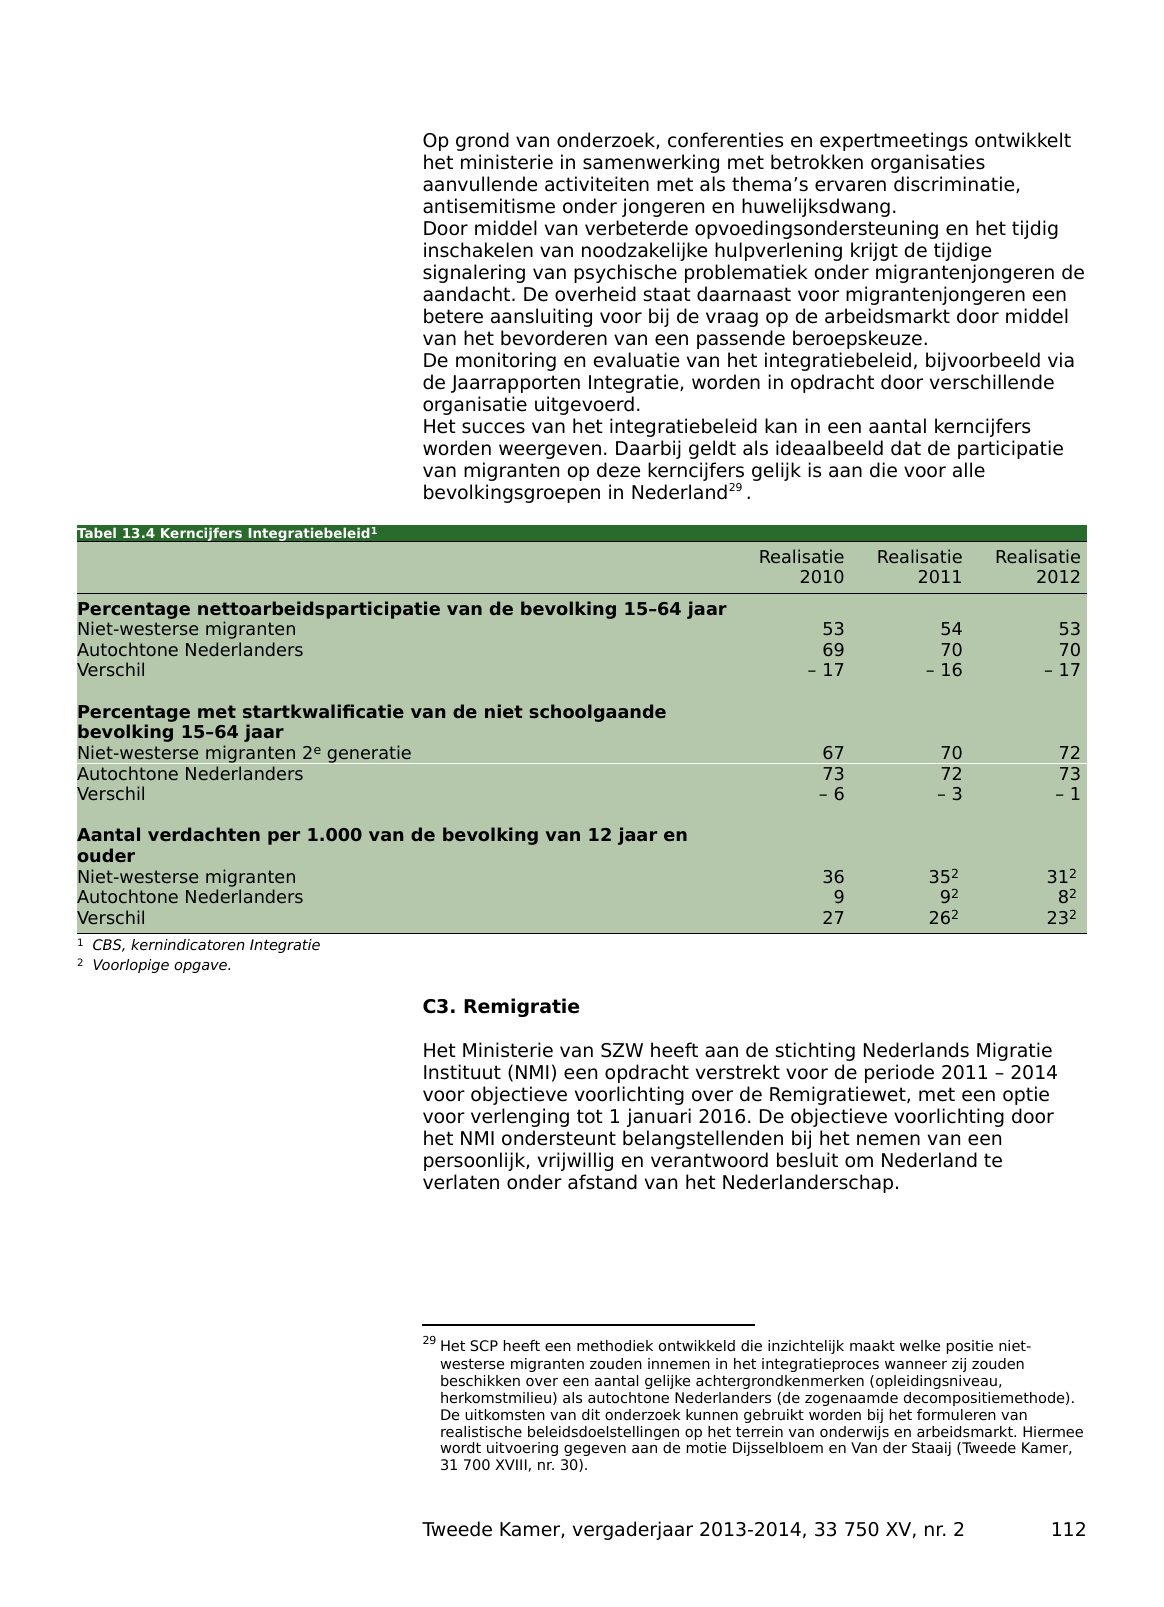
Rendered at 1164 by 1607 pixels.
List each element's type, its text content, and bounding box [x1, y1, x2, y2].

table_cell 70 [850, 640, 968, 660]
table_cell – 17 [732, 660, 850, 681]
table_cell [969, 681, 1087, 702]
table_cell [850, 825, 968, 867]
table_cell Realisatie 2012 [969, 542, 1087, 593]
table_cell 72 [850, 764, 968, 784]
table_cell Niet-westerse migranten [77, 619, 732, 640]
text Door middel van verbeterde opvoedingsondersteuning en het tijdig inschakelen van noodzakelijke hulpverlening krijgt de tijdige signalering van psychische problematiek onder migrantenjongeren de aandacht. De overheid staat daarnaast voor migrantenjongeren een betere aansluiting voor bij de vraag op de arbeidsmarkt door middel van het bevorderen van een passende beroepskeuze. [422, 218, 1087, 350]
table_cell 92 [850, 887, 968, 908]
table_cell – 3 [850, 784, 968, 805]
table_cell 312 [969, 867, 1087, 887]
table_cell – 6 [732, 784, 850, 805]
table_cell [732, 825, 850, 867]
text Het SCP heeft een methodiek ontwikkeld die inzichtelijk maakt welke positie niet-westerse migranten zouden innemen in het integratieproces wanneer zij zouden beschikken over een aantal gelijke achtergrondkenmerken (opleidingsniveau, herkomstmilieu) als autochtone Nederlanders (de zogenaamde decompositiemethode). De uitkomsten van dit onderzoek kunnen gebruikt worden bij het formuleren van realistische beleidsdoelstellingen op het terrein van onderwijs en arbeidsmarkt. Hiermee wordt uitvoering gegeven aan de motie Dijsselbloem en Van der Staaij (Tweede Kamer, 31 700 XVIII, nr. 30). [422, 1334, 1087, 1474]
table_cell 27 [732, 908, 850, 933]
table_cell Realisatie 2011 [850, 542, 968, 593]
table_cell 67 [732, 743, 850, 763]
table_cell [850, 805, 968, 825]
table_cell Niet-westerse migranten 2e generatie [77, 743, 732, 763]
table_cell 36 [732, 867, 850, 887]
table_cell 70 [850, 743, 968, 763]
table_cell 352 [850, 867, 968, 887]
table_cell Realisatie 2010 [732, 542, 850, 593]
table_cell Autochtone Nederlanders [77, 764, 732, 784]
table_cell [969, 594, 1087, 619]
table_cell Autochtone Nederlanders [77, 640, 732, 660]
table_cell Verschil [77, 908, 732, 933]
table_cell – 1 [969, 784, 1087, 805]
table_cell Autochtone Nederlanders [77, 887, 732, 908]
table_header Tabel 13.4 Kerncijfers Integratiebeleid1 [77, 525, 1087, 541]
text Op grond van onderzoek, conferenties en expertmeetings ontwikkelt het ministerie in samenwerking met betrokken organisaties aanvullende activiteiten met als thema’s ervaren discriminatie, antisemitisme onder jongeren en huwelijksdwang. [422, 130, 1087, 218]
table_cell 1 CBS, kernindicatoren Integratie 2 Voorlopige opgave. [77, 934, 1087, 974]
table_cell 82 [969, 887, 1087, 908]
table_cell 73 [732, 764, 850, 784]
table_cell Percentage nettoarbeidsparticipatie van de bevolking 15–64 jaar [77, 594, 732, 619]
table_cell Verschil [77, 784, 732, 805]
table_cell Percentage met startkwalificatie van de niet schoolgaande bevolking 15–64 jaar [77, 702, 732, 743]
table_cell [969, 805, 1087, 825]
subtitle C3. Remigratie [422, 996, 1087, 1018]
table_cell Niet-westerse migranten [77, 867, 732, 887]
table_cell [850, 681, 968, 702]
table_cell 70 [969, 640, 1087, 660]
table_cell Aantal verdachten per 1.000 van de bevolking van 12 jaar en ouder [77, 825, 732, 867]
table_cell Verschil [77, 660, 732, 681]
table_cell [850, 702, 968, 743]
table_cell [732, 805, 850, 825]
table_cell [77, 681, 732, 702]
table_cell 73 [969, 764, 1087, 784]
table_cell 72 [969, 743, 1087, 763]
text Het Ministerie van SZW heeft aan de stichting Nederlands Migratie Instituut (NMI) een opdracht verstrekt voor de periode 2011 – 2014 voor objectieve voorlichting over de Remigratiewet, met een optie voor verlenging tot 1 januari 2016. De objectieve voorlichting door het NMI ondersteunt belangstellenden bij het nemen van een persoonlijk, vrijwillig en verantwoord besluit om Nederland te verlaten onder afstand van het Nederlanderschap. [422, 1040, 1087, 1194]
table_cell [77, 542, 732, 593]
table_cell 9 [732, 887, 850, 908]
table_cell 69 [732, 640, 850, 660]
table_cell [77, 805, 732, 825]
table_cell 262 [850, 908, 968, 933]
table_cell [732, 681, 850, 702]
table_cell 53 [732, 619, 850, 640]
table_cell 53 [969, 619, 1087, 640]
table_cell – 16 [850, 660, 968, 681]
table_cell – 17 [969, 660, 1087, 681]
table_cell [732, 594, 850, 619]
table_cell 54 [850, 619, 968, 640]
text Het succes van het integratiebeleid kan in een aantal kerncijfers worden weergeven. Daarbij geldt als ideaalbeeld dat de participatie van migranten op deze kerncijfers gelijk is aan die voor alle bevolkingsgroepen in Nederland. [422, 416, 1087, 503]
table_cell [732, 702, 850, 743]
table_cell [969, 825, 1087, 867]
text De monitoring en evaluatie van het integratiebeleid, bijvoorbeeld via de Jaarrapporten Integratie, worden in opdracht door verschillende organisatie uitgevoerd. [422, 350, 1087, 416]
table_cell [850, 594, 968, 619]
table_cell 232 [969, 908, 1087, 933]
table_cell [969, 702, 1087, 743]
